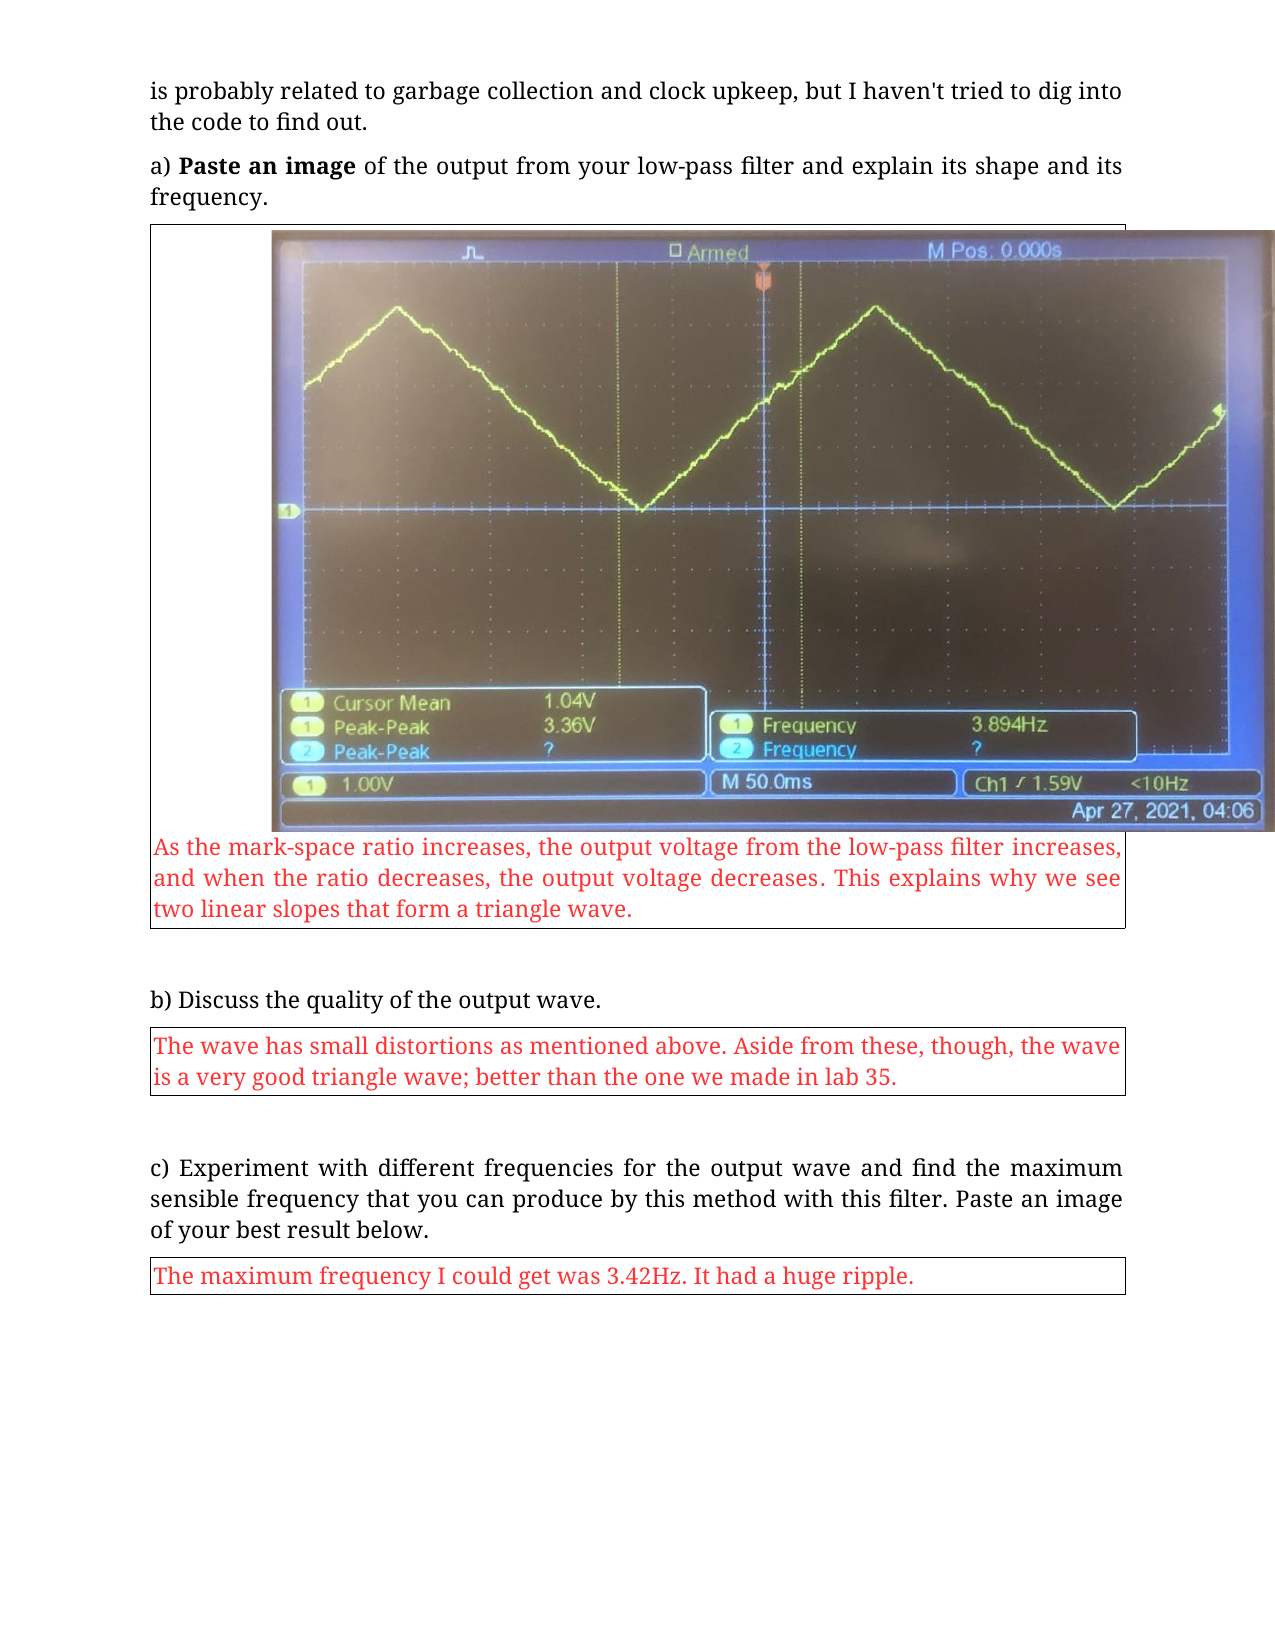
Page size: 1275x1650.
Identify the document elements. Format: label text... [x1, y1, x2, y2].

text is probably related to garbage collection and clock upkeep, but I haven't tried to dig into the code to find out. [150, 75, 1125, 137]
text The maximum frequency I could get was 3.42Hz. It had a huge ripple. [151, 1258, 1125, 1294]
text b) Discuss the quality of the output wave. [150, 984, 1125, 1015]
picture [271, 230, 1275, 832]
text a) Paste an image of the output from your low-pass filter and explain its shape and its frequency. [150, 149, 1125, 212]
text c) Experiment with different frequencies for the output wave and find the maximum sensible frequency that you can produce by this method with this filter. Paste an image of your best result below. [150, 1152, 1125, 1245]
text As the mark-space ratio increases, the output voltage from the low-pass filter increases, and when the ratio decreases, the output voltage decreases. This explains why we see two linear slopes that form a triangle wave. [151, 832, 1125, 928]
text The wave has small distortions as mentioned above. Aside from these, though, the wave is a very good triangle wave; better than the one we made in lab 35. [151, 1028, 1125, 1095]
